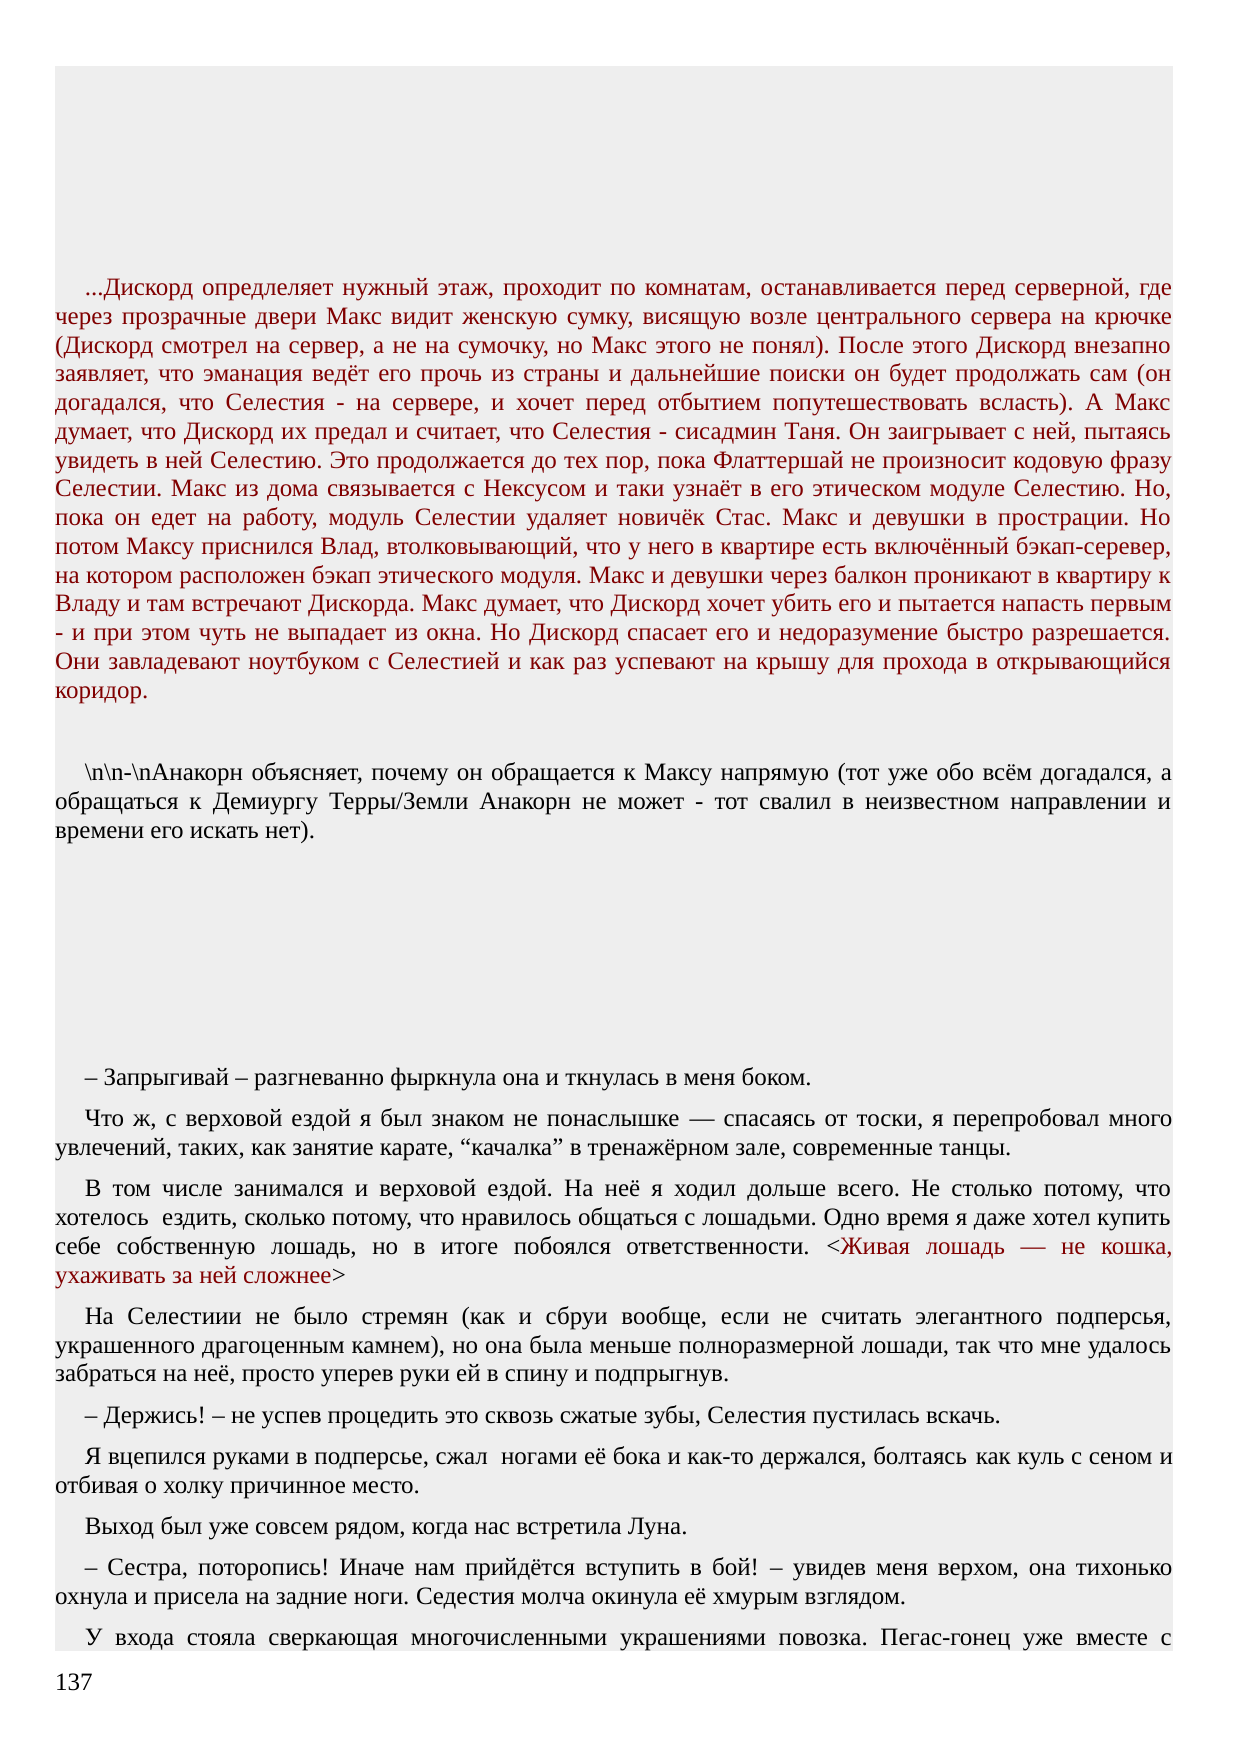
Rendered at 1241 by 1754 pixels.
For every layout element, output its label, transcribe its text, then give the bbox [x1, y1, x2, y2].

text Что ж, с верховой ездой я был знаком не понаслышке — спасаясь от тоски, я перепробовал много увлечений, таких, как занятие карате, “качалка” в тренажёрном зале, современные танцы. [55, 1103, 1173, 1161]
text ...Дискорд опредлеляет нужный этаж, проходит по комнатам, останавливается перед серверной, где через прозрачные двери Макс видит женскую сумку, висящую возле центрального сервера на крючке (Дискорд смотрел на сервер, а не на сумочку, но Макс этого не понял). После этого Дискорд внезапно заявляет, что эманация ведёт его прочь из страны и дальнейшие поиски он будет продолжать сам (он догадался, что Селестия - на сервере, и хочет перед отбытием попутешествовать всласть). А Макс думает, что Дискорд их предал и считает, что Селестия - сисадмин Таня. Он заигрывает с ней, пытаясь увидеть в ней Селестию. Это продолжается до тех пор, пока Флаттершай не произносит кодовую фразу Селестии. Макс из дома связывается с Нексусом и таки узнаёт в его этическом модуле Селестию. Но, пока он едет на работу, модуль Селестии удаляет новичёк Стас. Макс и девушки в прострации. Но потом Максу приснился Влад, втолковывающий, что у него в квартире есть включённый бэкап-серевер, на котором расположен бэкап этического модуля. Макс и девушки через балкон проникают в квартиру к Владу и там встречают Дискорда. Макс думает, что Дискорд хочет убить его и пытается напасть первым - и при этом чуть не выпадает из окна. Но Дискорд спасает его и недоразумение быстро разрешается. Они завладевают ноутбуком с Селестией и как раз успевают на крышу для прохода в открывающийся коридор. [55, 272, 1173, 703]
text \n\n-\nАнакорн объясняет, почему он обращается к Максу напрямую (тот уже обо всём догадался, а обращаться к Демиургу Терры/Земли Анакорн не может - тот свалил в неизвестном направлении и времени его искать нет). [55, 757, 1173, 843]
text В том числе занимался и верховой ездой. На неё я ходил дольше всего. Не столько потому, что хотелось ездить, сколько потому, что нравилось общаться с лошадьми. Одно время я даже хотел купить себе собственную лошадь, но в итоге побоялся ответственности. <Живая лошадь — не кошка, ухаживать за ней сложнее> [55, 1173, 1173, 1288]
text Я вцепился руками в подперсье, сжал ногами её бока и как-то держался, болтаясь как куль с сеном и отбивая о холку причинное место. [55, 1441, 1173, 1498]
text – Сестра, поторопись! Иначе нам прийдётся вступить в бой! – увидев меня верхом, она тихонько охнула и присела на задние ноги. Седестия молча окинула её хмурым взглядом. [55, 1552, 1173, 1610]
text У входа стояла сверкающая многочисленными украшениями повозка. Пегас-гонец уже вместе с [55, 1622, 1173, 1651]
text На Селестиии не было стремян (как и сбруи вообще, если не считать элегантного подперсья, украшенного драгоценным камнем), но она была меньше полноразмерной лошади, так что мне удалось забраться на неё, просто уперев руки ей в спину и подпрыгнув. [55, 1301, 1173, 1387]
text – Запрыгивай – разгневанно фыркнула она и ткнулась в меня боком. [55, 1062, 1173, 1091]
text – Держись! – не успев процедить это сквозь сжатые зубы, Селестия пустилась вскачь. [55, 1400, 1173, 1428]
text Выход был уже совсем рядом, когда нас встретила Луна. [55, 1511, 1173, 1540]
